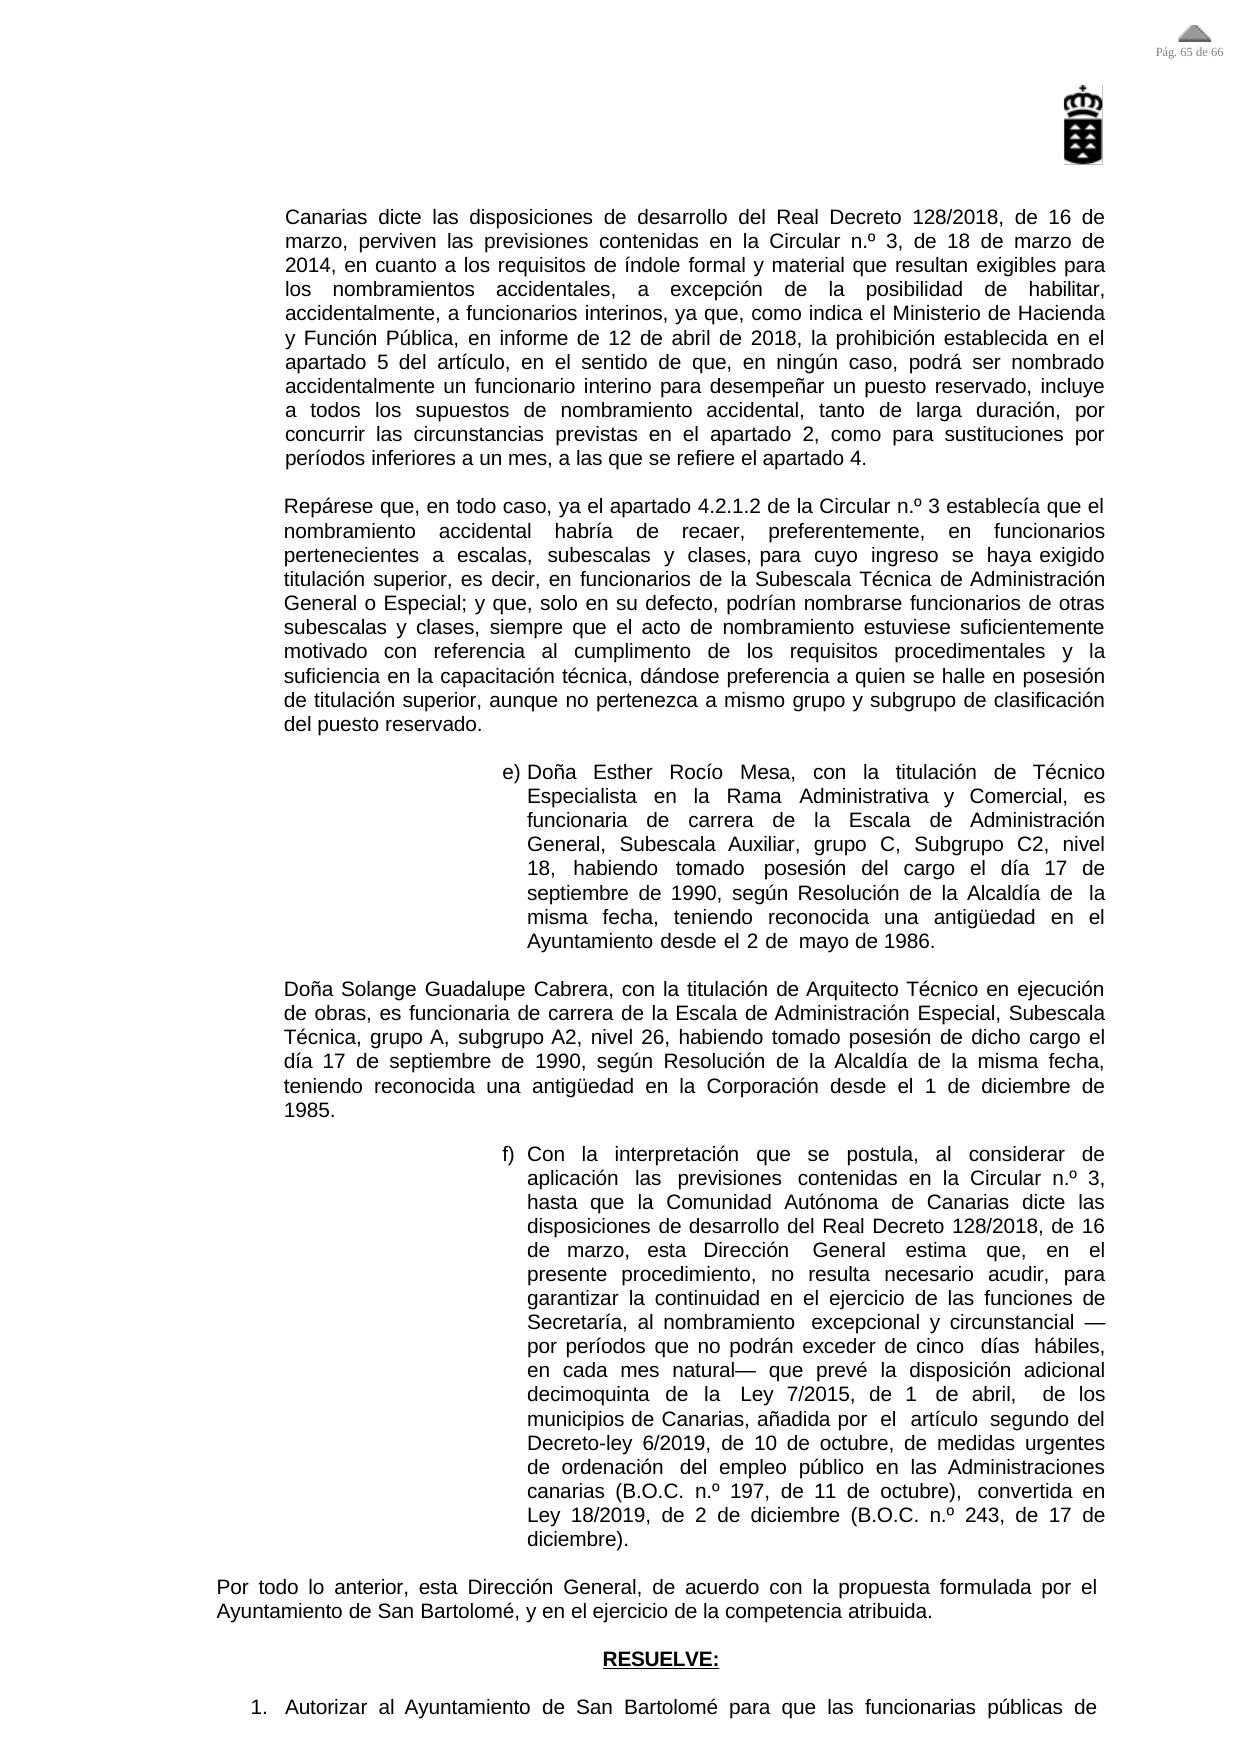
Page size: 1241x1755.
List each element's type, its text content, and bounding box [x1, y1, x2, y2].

list Doña Esther Rocío Mesa, con la titulación de Técnico Especialista en la Rama Administrativa y Comercial, es funcionaria de carrera de la Escala de Administración General, Subescala Auxiliar, grupo C, Subgrupo C2, nivel 18, habiendo tomado posesión del cargo el día 17 de septiembre de 1990, según Resolución de la Alcaldía de la misma fecha, teniendo reconocida una antigüedad en el Ayuntamiento desde el 2 de mayo de 1986. [502, 760, 1105, 953]
text Doña Solange Guadalupe Cabrera, con la titulación de Arquitecto Técnico en ejecución de obras, es funcionaria de carrera de la Escala de Administración Especial, Subescala Técnica, grupo A, subgrupo A2, nivel 26, habiendo tomado posesión de dicho cargo el día 17 de septiembre de 1990, según Resolución de la Alcaldía de la misma fecha, teniendo reconocida una antigüedad en la Corporación desde el 1 de diciembre de 1985. [284, 977, 1105, 1122]
list Autorizar al Ayuntamiento de San Bartolomé para que las funcionarias públicas de [250, 1695, 1104, 1719]
subtitle RESUELVE: [499, 1647, 822, 1671]
text Por todo lo anterior, esta Dirección General, de acuerdo con la propuesta formulada por el Ayuntamiento de San Bartolomé, y en el ejercicio de la competencia atribuida. [216, 1575, 1104, 1623]
list Con la interpretación que se postula, al considerar de aplicación las previsiones contenidas en la Circular n.º 3, hasta que la Comunidad Autónoma de Canarias dicte las disposiciones de desarrollo del Real Decreto 128/2018, de 16 de marzo, esta Dirección General estima que, en el presente procedimiento, no resulta necesario acudir, para garantizar la continuidad en el ejercicio de las funciones de Secretaría, al nombramiento excepcional y circunstancial —por períodos que no podrán exceder de cinco días hábiles, en cada mes natural— que prevé la disposición adicional decimoquinta de la Ley 7/2015, de 1 de abril, de los municipios de Canarias, añadida por el artículo segundo del Decreto-ley 6/2019, de 10 de octubre, de medidas urgentes de ordenación del empleo público en las Administraciones canarias (B.O.C. n.º 197, de 11 de octubre), convertida en Ley 18/2019, de 2 de diciembre (B.O.C. n.º 243, de 17 de diciembre). [502, 1141, 1105, 1551]
text Repárese que, en todo caso, ya el apartado 4.2.1.2 de la Circular n.º 3 establecía que el nombramiento accidental habría de recaer, preferentemente, en funcionarios pertenecientes a escalas, subescalas y clases, para cuyo ingreso se haya exigido titulación superior, es decir, en funcionarios de la Subescala Técnica de Administración General o Especial; y que, solo en su defecto, podrían nombrarse funcionarios de otras subescalas y clases, siempre que el acto de nombramiento estuviese suficientemente motivado con referencia al cumplimento de los requisitos procedimentales y la suficiencia en la capacitación técnica, dándose preferencia a quien se halle en posesión de titulación superior, aunque no pertenezca a mismo grupo y subgrupo de clasificación del puesto reservado. [284, 494, 1105, 736]
text Canarias dicte las disposiciones de desarrollo del Real Decreto 128/2018, de 16 de marzo, perviven las previsiones contenidas en la Circular n.º 3, de 18 de marzo de 2014, en cuanto a los requisitos de índole formal y material que resultan exigibles para los nombramientos accidentales, a excepción de la posibilidad de habilitar, accidentalmente, a funcionarios interinos, ya que, como indica el Ministerio de Hacienda y Función Pública, en informe de 12 de abril de 2018, la prohibición establecida en el apartado 5 del artículo, en el sentido de que, en ningún caso, podrá ser nombrado accidentalmente un funcionario interino para desempeñar un puesto reservado, incluye a todos los supuestos de nombramiento accidental, tanto de larga duración, por concurrir las circunstancias previstas en el apartado 2, como para sustituciones por períodos inferiores a un mes, a las que se refiere el apartado 4. [285, 204, 1105, 470]
